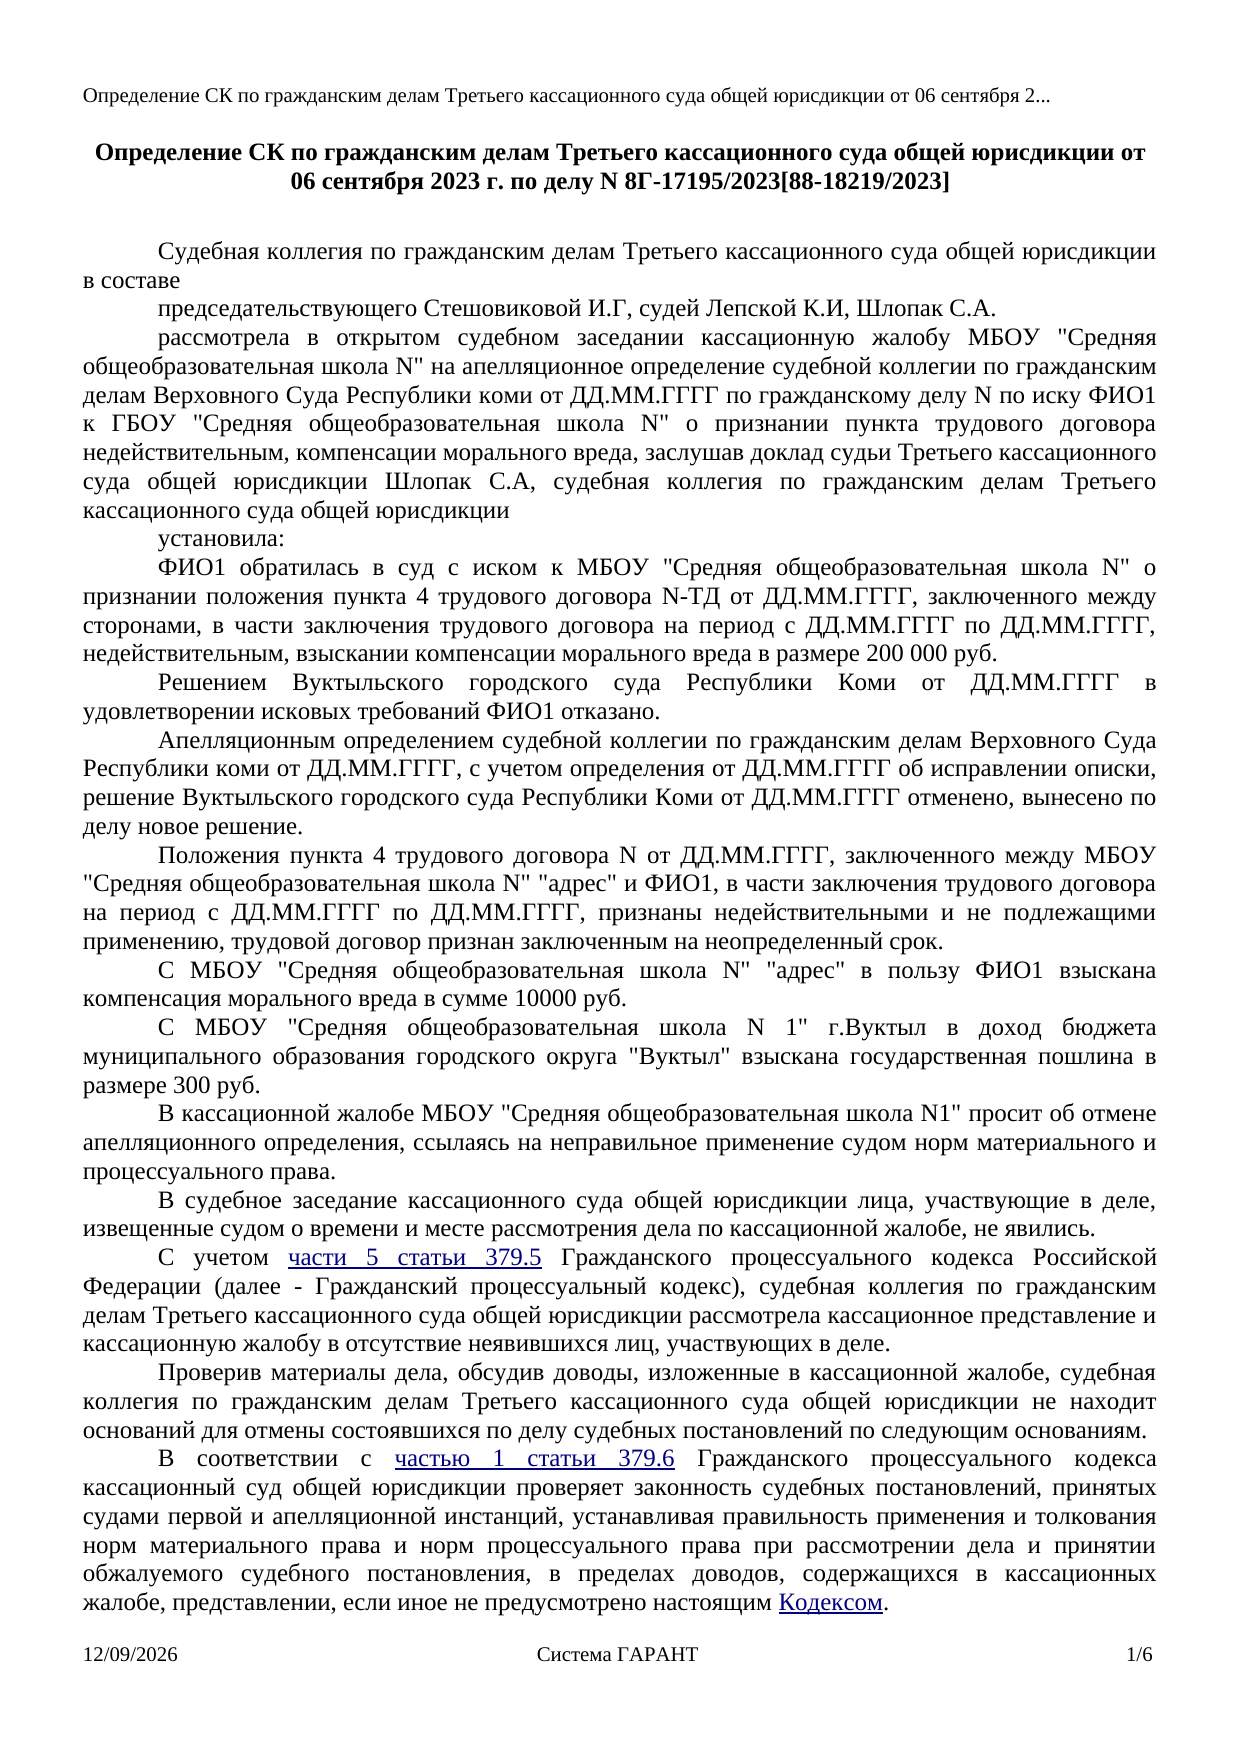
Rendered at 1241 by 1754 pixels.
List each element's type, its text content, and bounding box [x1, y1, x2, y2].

text рассмотрела в открытом судебном заседании кассационную жалобу МБОУ "Средняя общеобразовательная школа N" на апелляционное определение судебной коллегии по гражданским делам Верховного Суда Республики коми от ДД.ММ.ГГГГ по гражданскому делу N по иску ФИО1 к ГБОУ "Средняя общеобразовательная школа N" о признании пункта трудового договора недействительным, компенсации морального вреда, заслушав доклад судьи Третьего кассационного суда общей юрисдикции Шлопак С.А, судебная коллегия по гражданским делам Третьего кассационного суда общей юрисдикции [83, 322, 1157, 523]
text С МБОУ "Средняя общеобразовательная школа N 1" г.Вуктыл в доход бюджета муниципального образования городского округа "Вуктыл" взыскана государственная пошлина в размере 300 руб. [83, 1012, 1157, 1098]
text Судебная коллегия по гражданским делам Третьего кассационного суда общей юрисдикции в составе [83, 236, 1157, 293]
text Решением Вуктыльского городского суда Республики Коми от ДД.ММ.ГГГГ в удовлетворении исковых требований ФИО1 отказано. [83, 667, 1157, 725]
text ФИО1 обратилась в суд с иском к МБОУ "Средняя общеобразовательная школа N" о признании положения пункта 4 трудового договора N-ТД от ДД.ММ.ГГГГ, заключенного между сторонами, в части заключения трудового договора на период с ДД.ММ.ГГГГ по ДД.ММ.ГГГГ, недействительным, взыскании компенсации морального вреда в размере 200 000 руб. [83, 552, 1157, 667]
text Апелляционным определением судебной коллегии по гражданским делам Верховного Суда Республики коми от ДД.ММ.ГГГГ, с учетом определения от ДД.ММ.ГГГГ об исправлении описки, решение Вуктыльского городского суда Республики Коми от ДД.ММ.ГГГГ отменено, вынесено по делу новое решение. [83, 725, 1157, 840]
text установила: [83, 523, 1157, 552]
text С МБОУ "Средняя общеобразовательная школа N" "адрес" в пользу ФИО1 взыскана компенсация морального вреда в сумме 10000 руб. [83, 955, 1157, 1012]
subtitle Определение СК по гражданским делам Третьего кассационного суда общей юрисдикции от 06 сентября 2023 г. по делу N 8Г-17195/2023[88-18219/2023] [83, 137, 1157, 195]
text В кассационной жалобе МБОУ "Средняя общеобразовательная школа N1" просит об отмене апелляционного определения, ссылаясь на неправильное применение судом норм материального и процессуального права. [83, 1098, 1157, 1185]
text В судебное заседание кассационного суда общей юрисдикции лица, участвующие в деле, извещенные судом о времени и месте рассмотрения дела по кассационной жалобе, не явились. [83, 1185, 1157, 1242]
text Положения пункта 4 трудового договора N от ДД.ММ.ГГГГ, заключенного между МБОУ "Средняя общеобразовательная школа N" "адрес" и ФИО1, в части заключения трудового договора на период с ДД.ММ.ГГГГ по ДД.ММ.ГГГГ, признаны недействительными и не подлежащими применению, трудовой договор признан заключенным на неопределенный срок. [83, 840, 1157, 955]
text В соответствии с частью 1 статьи 379.6 Гражданского процессуального кодекса кассационный суд общей юрисдикции проверяет законность судебных постановлений, принятых судами первой и апелляционной инстанций, устанавливая правильность применения и толкования норм материального права и норм процессуального права при рассмотрении дела и принятии обжалуемого судебного постановления, в пределах доводов, содержащихся в кассационных жалобе, представлении, если иное не предусмотрено настоящим Кодексом. [83, 1443, 1157, 1616]
text Проверив материалы дела, обсудив доводы, изложенные в кассационной жалобе, судебная коллегия по гражданским делам Третьего кассационного суда общей юрисдикции не находит оснований для отмены состоявшихся по делу судебных постановлений по следующим основаниям. [83, 1357, 1157, 1443]
text С учетом части 5 статьи 379.5 Гражданского процессуального кодекса Российской Федерации (далее - Гражданский процессуальный кодекс), судебная коллегия по гражданским делам Третьего кассационного суда общей юрисдикции рассмотрела кассационное представление и кассационную жалобу в отсутствие неявившихся лиц, участвующих в деле. [83, 1242, 1157, 1357]
text председательствующего Стешовиковой И.Г, судей Лепской К.И, Шлопак С.А. [83, 293, 1157, 322]
